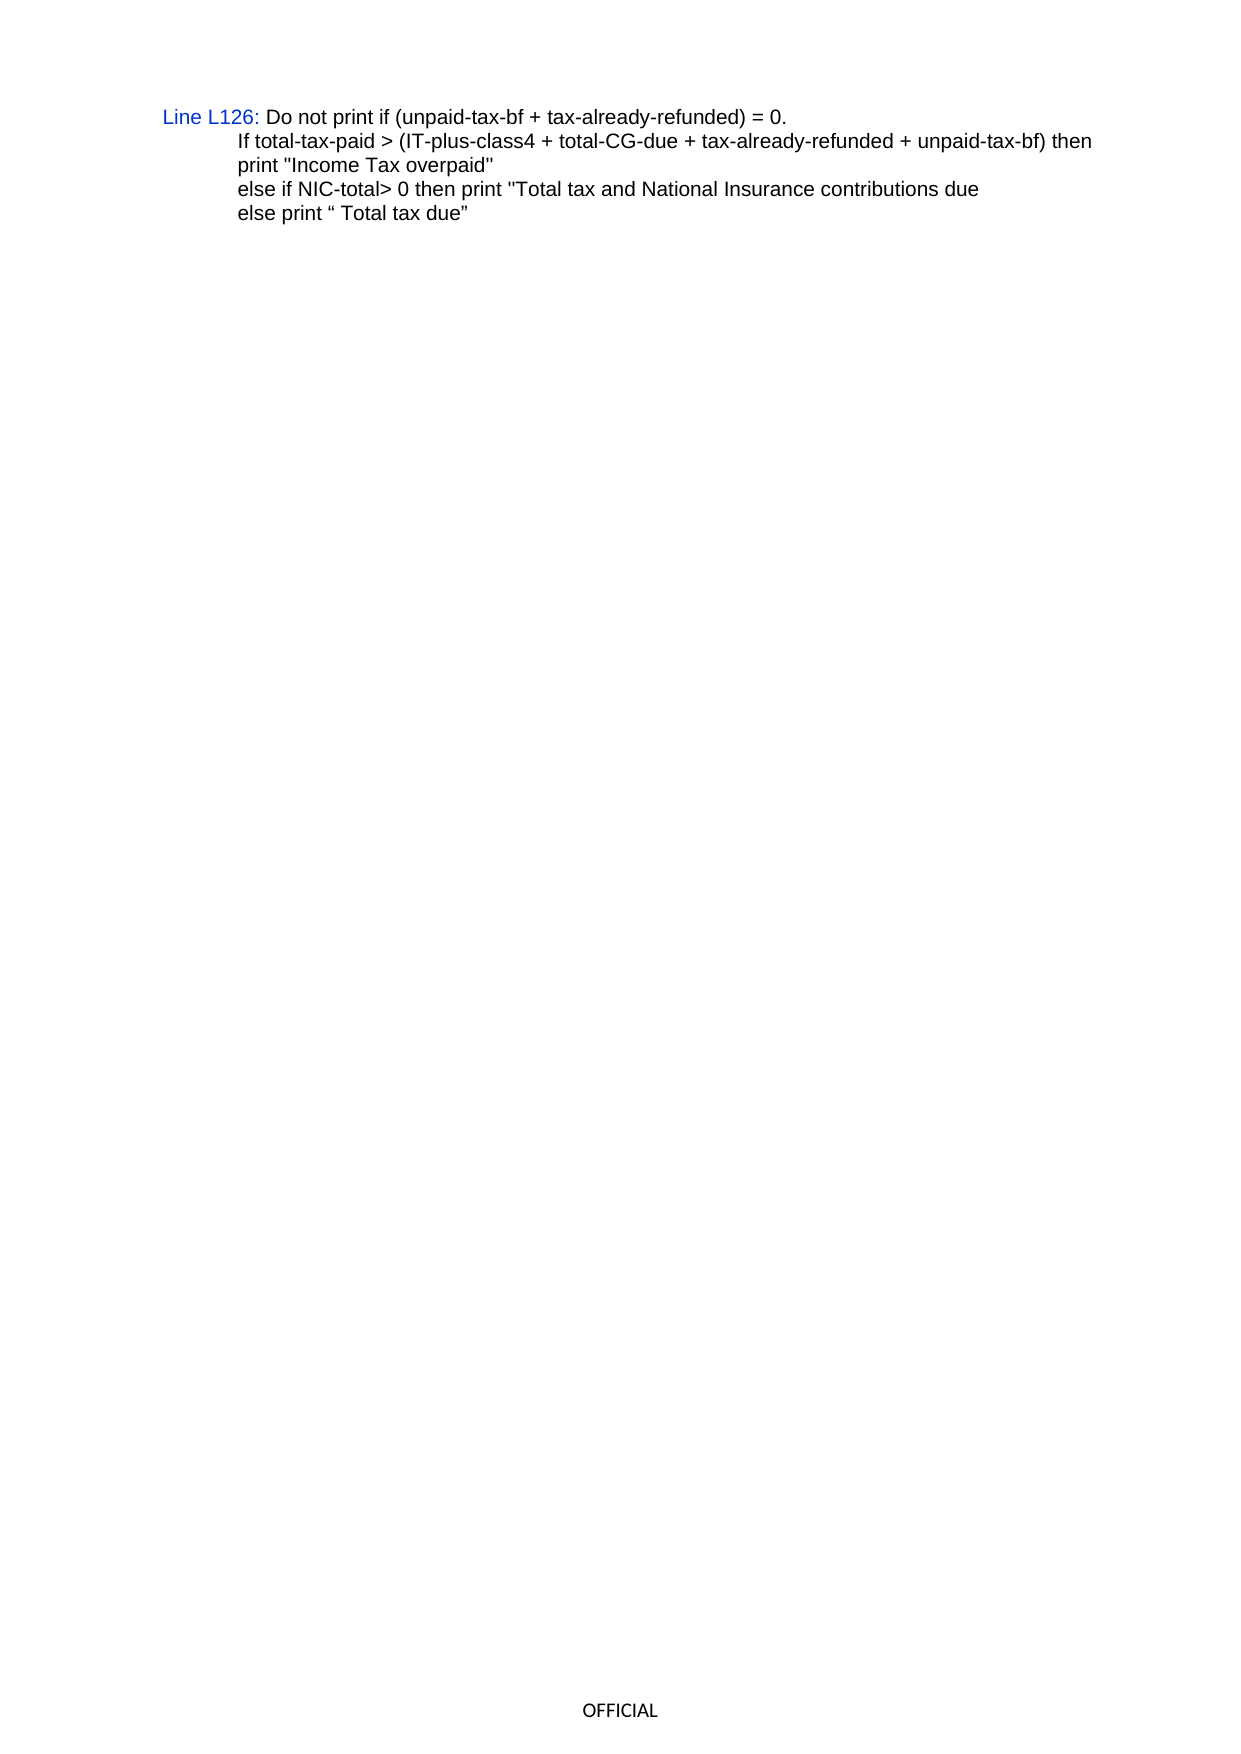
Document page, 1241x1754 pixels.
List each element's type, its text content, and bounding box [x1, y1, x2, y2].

text else print “ Total tax due” [237, 201, 1135, 225]
text else if NIC-total> 0 then print ''Total tax and National Insurance contributions due [237, 177, 1135, 201]
text If total-tax-paid > (IT-plus-class4 + total-CG-due + tax-already-refunded + unpaid-tax-bf) then print "Income Tax overpaid'' [237, 129, 1135, 177]
text Line L126: Do not print if (unpaid-tax-bf + tax-already-refunded) = 0. [162, 105, 1135, 129]
